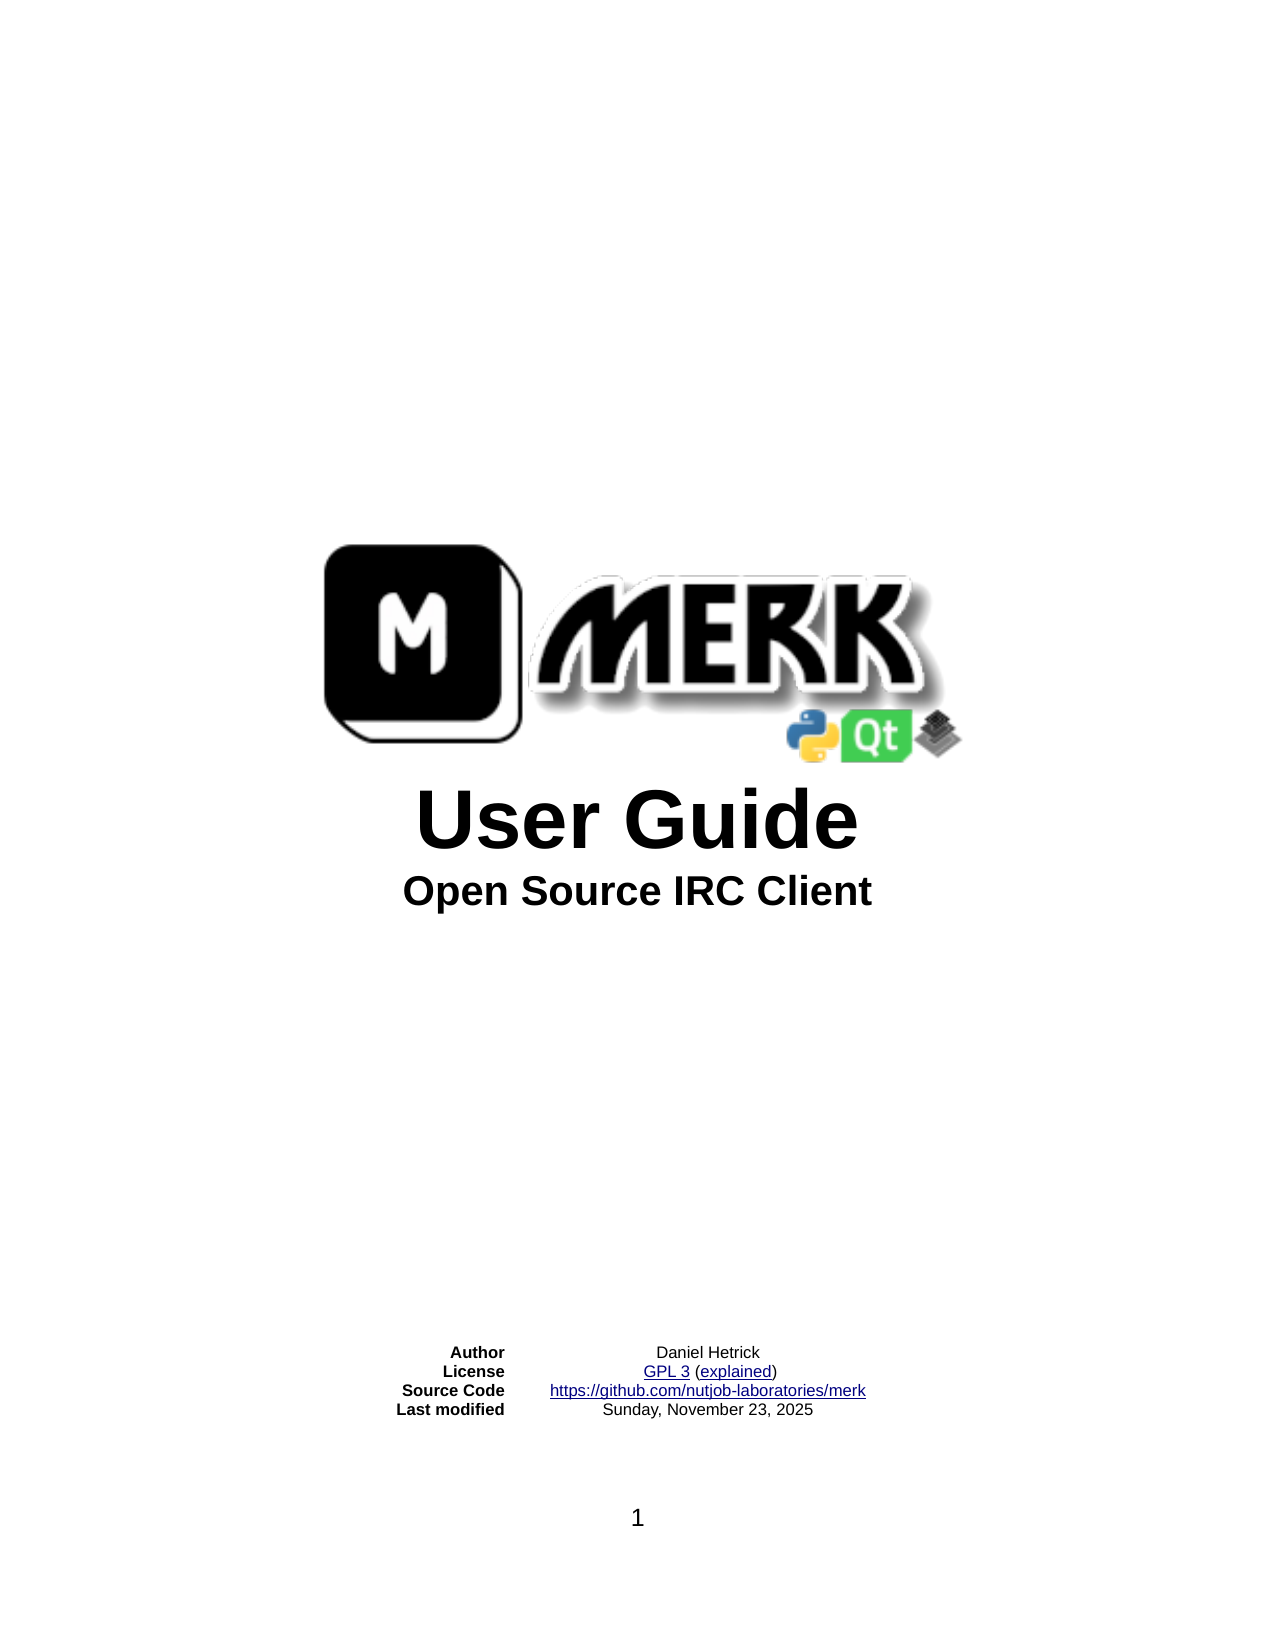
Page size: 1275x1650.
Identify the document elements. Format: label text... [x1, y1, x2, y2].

table_header Daniel Hetrick [519, 1343, 897, 1362]
table_cell https://github.com/nutjob-laboratories/merk [519, 1381, 897, 1400]
table_header Author [378, 1343, 518, 1362]
table_cell GPL 3 (explained) [519, 1362, 897, 1381]
text Open Source IRC Client [118, 866, 1157, 914]
table_cell Sunday, November 23, 2025 [519, 1400, 897, 1419]
table_cell License [378, 1362, 518, 1381]
text User Guide [118, 771, 1157, 866]
picture [304, 520, 971, 771]
table_cell Last modified [378, 1400, 518, 1419]
table_cell Source Code [378, 1381, 518, 1400]
